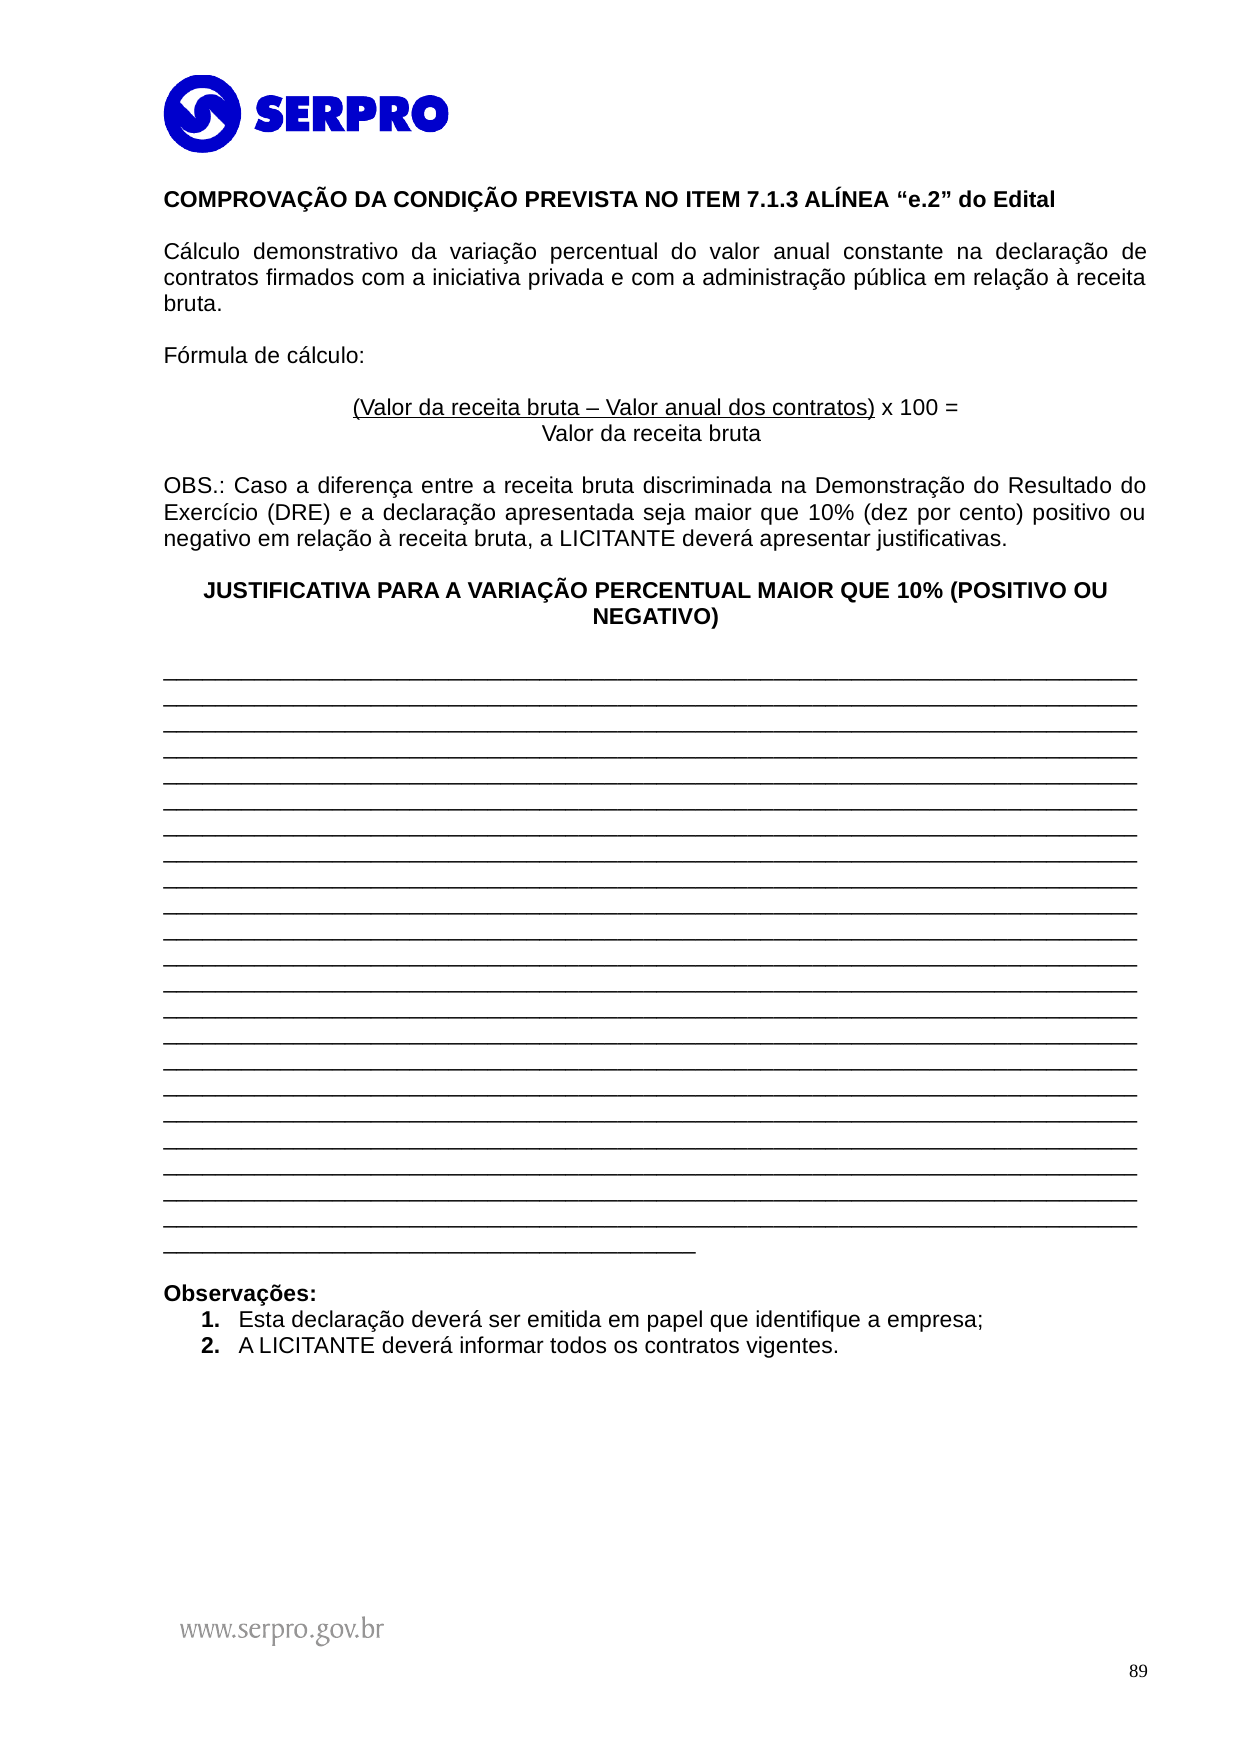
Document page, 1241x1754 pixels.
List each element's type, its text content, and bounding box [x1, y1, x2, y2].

text Cálculo demonstrativo da variação percentual do valor anual constante na declaração de contratos firmados com a iniciativa privada e com a administração pública em relação à receita bruta. [163, 238, 1148, 317]
text JUSTIFICATIVA PARA A VARIAÇÃO PERCENTUAL MAIOR QUE 10% (POSITIVO OU NEGATIVO) [163, 577, 1148, 629]
text Fórmula de cálculo: [163, 343, 1148, 369]
text (Valor da receita bruta – Valor anual dos contratos) x 100 = [163, 395, 1148, 421]
text Valor da receita bruta [161, 421, 1148, 447]
list A LICITANTE deverá informar todos os contratos vigentes. [201, 1332, 1148, 1358]
text COMPROVAÇÃO DA CONDIÇÃO PREVISTA NO ITEM 7.1.3 ALÍNEA “e.2” do Edital [163, 186, 1148, 212]
list Esta declaração deverá ser emitida em papel que identifique a empresa; [201, 1306, 1148, 1332]
picture [163, 75, 449, 153]
text ___________________________________________________________________________________________________________________________________________________________________________________________________________________________________________________________________________________________________________________________________________________________________________________________________________________________________________________________________________________________________________________________________________________________________________________________________________________________________________________________________________________________________________________________________________________________________________________________________________________________________________________________________________________________________________________________________________________________________________________________________________________________________________________________________________________________________________________________________________________________________________________________________________________________________________________________________________________________________________________________________________________________________________________________________________________________________________________________________________________________________________________________________________________________________________________________________________________________________________________________________________________________________________________________________________________________ [163, 655, 1148, 1254]
text OBS.: Caso a diferença entre a receita bruta discriminada na Demonstração do Resultado do Exercício (DRE) e a declaração apresentada seja maior que 10% (dez por cento) positivo ou negativo em relação à receita bruta, a LICITANTE deverá apresentar justificativas. [163, 473, 1148, 551]
text Observações: [163, 1280, 1148, 1306]
